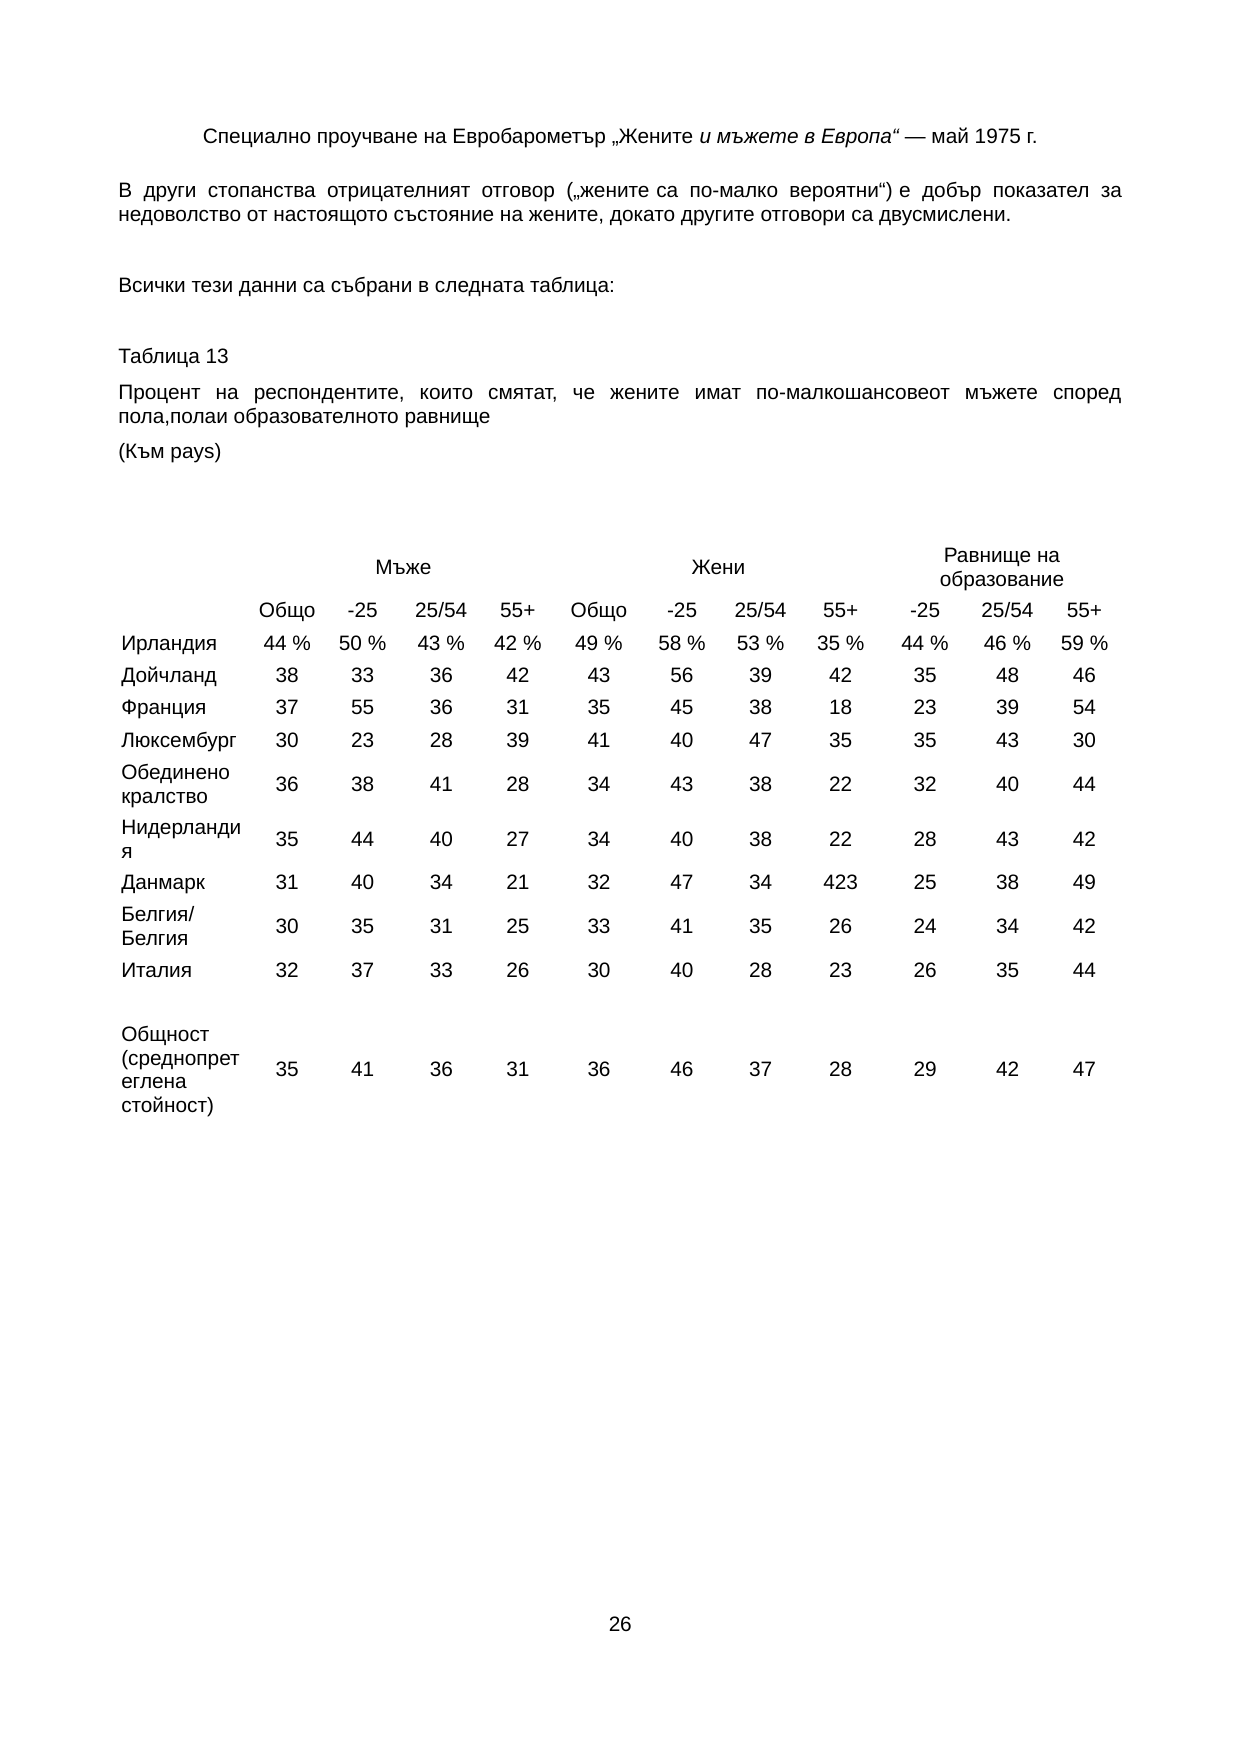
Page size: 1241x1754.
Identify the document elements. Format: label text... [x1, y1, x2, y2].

table_cell 40 [402, 812, 480, 865]
table_cell 23 [881, 691, 968, 723]
table_cell 25/54 [968, 594, 1046, 626]
table_cell 30 [251, 724, 323, 756]
table_cell 38 [721, 756, 799, 812]
table_cell 35 [323, 898, 402, 954]
text В други стопанства отрицателният отговор („жените са по-малко вероятни“) е добър показател за недоволство от настоящото състояние на жените, докато другите отговори са двусмислени. [118, 177, 1122, 225]
table_cell 38 [721, 812, 799, 865]
table_cell 42 [800, 659, 881, 691]
table_cell 40 [323, 865, 402, 898]
table_header Мъже [251, 540, 555, 594]
table_cell 38 [721, 691, 799, 723]
table_cell 18 [800, 691, 881, 723]
table_cell 38 [323, 756, 402, 812]
table_cell 36 [555, 1019, 642, 1120]
table_cell 33 [323, 659, 402, 691]
table_cell 40 [642, 724, 721, 756]
table_cell 53 % [721, 626, 799, 659]
table_cell 29 [881, 1019, 968, 1120]
text (Към pays) [118, 439, 1122, 463]
table_cell 35 [721, 898, 799, 954]
table_cell -25 [881, 594, 968, 626]
table_cell 26 [881, 954, 968, 986]
table_cell 32 [555, 865, 642, 898]
table_cell 35 [800, 724, 881, 756]
table_cell 36 [402, 1019, 480, 1120]
table_cell 49 % [555, 626, 642, 659]
table_cell 27 [480, 812, 555, 865]
table_cell [118, 594, 251, 626]
table_cell 25/54 [721, 594, 799, 626]
table_cell Общност (среднопретеглена стойност) [118, 1019, 251, 1120]
text Таблица 13 [118, 344, 1122, 368]
table_cell 25 [881, 865, 968, 898]
table_header Равнище на образование [881, 540, 1122, 594]
table_cell 39 [721, 659, 799, 691]
table_cell 31 [480, 691, 555, 723]
table_cell 47 [1046, 1019, 1122, 1120]
text Процент на респондентите, които смятат, че жените имат по-малкошансовеот мъжете според пола,полаи образователното равнище [118, 379, 1122, 427]
table_cell 36 [402, 659, 480, 691]
table_cell 55 [323, 691, 402, 723]
table_cell 26 [800, 898, 881, 954]
table_cell Ирландия [118, 626, 251, 659]
table_cell 35 % [800, 626, 881, 659]
table_cell Общо [555, 594, 642, 626]
table_cell 32 [251, 954, 323, 986]
table_cell 50 % [323, 626, 402, 659]
table_cell 34 [555, 812, 642, 865]
table_cell 33 [555, 898, 642, 954]
table_cell 22 [800, 812, 881, 865]
table_cell 22 [800, 756, 881, 812]
table_cell Италия [118, 954, 251, 986]
table_cell 58 % [642, 626, 721, 659]
table_cell 44 [1046, 756, 1122, 812]
table_cell Люксембург [118, 724, 251, 756]
table_cell 38 [968, 865, 1046, 898]
table_cell 33 [402, 954, 480, 986]
table_cell 32 [881, 756, 968, 812]
table_cell 56 [642, 659, 721, 691]
table_cell 30 [555, 954, 642, 986]
table_cell 41 [642, 898, 721, 954]
table_cell 43 [968, 724, 1046, 756]
table_cell 41 [555, 724, 642, 756]
table_cell [642, 986, 721, 1018]
table_cell 28 [480, 756, 555, 812]
table_cell 35 [251, 1019, 323, 1120]
table_cell 45 [642, 691, 721, 723]
table_cell 44 [323, 812, 402, 865]
table_cell 41 [323, 1019, 402, 1120]
table_cell 28 [881, 812, 968, 865]
table_header [118, 540, 251, 594]
table_cell 35 [968, 954, 1046, 986]
table_cell [323, 986, 402, 1018]
table_cell 40 [642, 812, 721, 865]
table_cell 37 [251, 691, 323, 723]
table_cell 44 % [881, 626, 968, 659]
table_cell [968, 986, 1046, 1018]
table_cell [555, 986, 642, 1018]
table_header Жени [555, 540, 881, 594]
table_cell 42 [1046, 812, 1122, 865]
table_cell [881, 986, 968, 1018]
table_cell [251, 986, 323, 1018]
table_cell 41 [402, 756, 480, 812]
table_cell 37 [721, 1019, 799, 1120]
table_cell 28 [402, 724, 480, 756]
table_cell Обединено кралство [118, 756, 251, 812]
table_cell 37 [323, 954, 402, 986]
table_cell 36 [251, 756, 323, 812]
table_cell [480, 986, 555, 1018]
table_cell 36 [402, 691, 480, 723]
table_cell 39 [480, 724, 555, 756]
table_cell 28 [800, 1019, 881, 1120]
table_cell 40 [968, 756, 1046, 812]
table_cell 43 [968, 812, 1046, 865]
table_cell 35 [251, 812, 323, 865]
table_cell 423 [800, 865, 881, 898]
table_cell 31 [402, 898, 480, 954]
table_cell 34 [555, 756, 642, 812]
text Всички тези данни са събрани в следната таблица: [118, 273, 1122, 297]
table_cell 26 [480, 954, 555, 986]
table_cell 34 [968, 898, 1046, 954]
table_cell 38 [251, 659, 323, 691]
table_cell 30 [1046, 724, 1122, 756]
table_cell [1046, 986, 1122, 1018]
table_cell 34 [402, 865, 480, 898]
table_cell Белгия/Белгия [118, 898, 251, 954]
table_cell 31 [480, 1019, 555, 1120]
table_cell 43 [555, 659, 642, 691]
table_cell 55+ [800, 594, 881, 626]
table_cell -25 [323, 594, 402, 626]
table_cell [118, 986, 251, 1018]
table_cell Данмарк [118, 865, 251, 898]
table_cell 25/54 [402, 594, 480, 626]
table_cell 46 % [968, 626, 1046, 659]
table_cell 35 [881, 659, 968, 691]
table_cell Дойчланд [118, 659, 251, 691]
table_cell 35 [881, 724, 968, 756]
table_cell 25 [480, 898, 555, 954]
table_cell 47 [721, 724, 799, 756]
table_cell -25 [642, 594, 721, 626]
table_cell 59 % [1046, 626, 1122, 659]
table_cell 43 [642, 756, 721, 812]
table_cell 47 [642, 865, 721, 898]
table_cell 35 [555, 691, 642, 723]
table_cell 49 [1046, 865, 1122, 898]
table_cell 40 [642, 954, 721, 986]
table_cell 34 [721, 865, 799, 898]
table_cell 48 [968, 659, 1046, 691]
table_cell 44 % [251, 626, 323, 659]
table_cell 42 % [480, 626, 555, 659]
table_cell 24 [881, 898, 968, 954]
table_cell [800, 986, 881, 1018]
table_cell [402, 986, 480, 1018]
table_cell 46 [1046, 659, 1122, 691]
table_cell 54 [1046, 691, 1122, 723]
table_cell Общо [251, 594, 323, 626]
table_cell 42 [480, 659, 555, 691]
table_cell 44 [1046, 954, 1122, 986]
table_cell 39 [968, 691, 1046, 723]
table_cell Нидерландия [118, 812, 251, 865]
table_cell 30 [251, 898, 323, 954]
table_cell 42 [968, 1019, 1046, 1120]
table_cell [721, 986, 799, 1018]
table_cell 21 [480, 865, 555, 898]
table_cell 55+ [480, 594, 555, 626]
table_cell 23 [800, 954, 881, 986]
table_cell Франция [118, 691, 251, 723]
table_cell 46 [642, 1019, 721, 1120]
table_cell 28 [721, 954, 799, 986]
table_cell 55+ [1046, 594, 1122, 626]
table_cell 43 % [402, 626, 480, 659]
table_cell 23 [323, 724, 402, 756]
table_cell 42 [1046, 898, 1122, 954]
table_cell 31 [251, 865, 323, 898]
